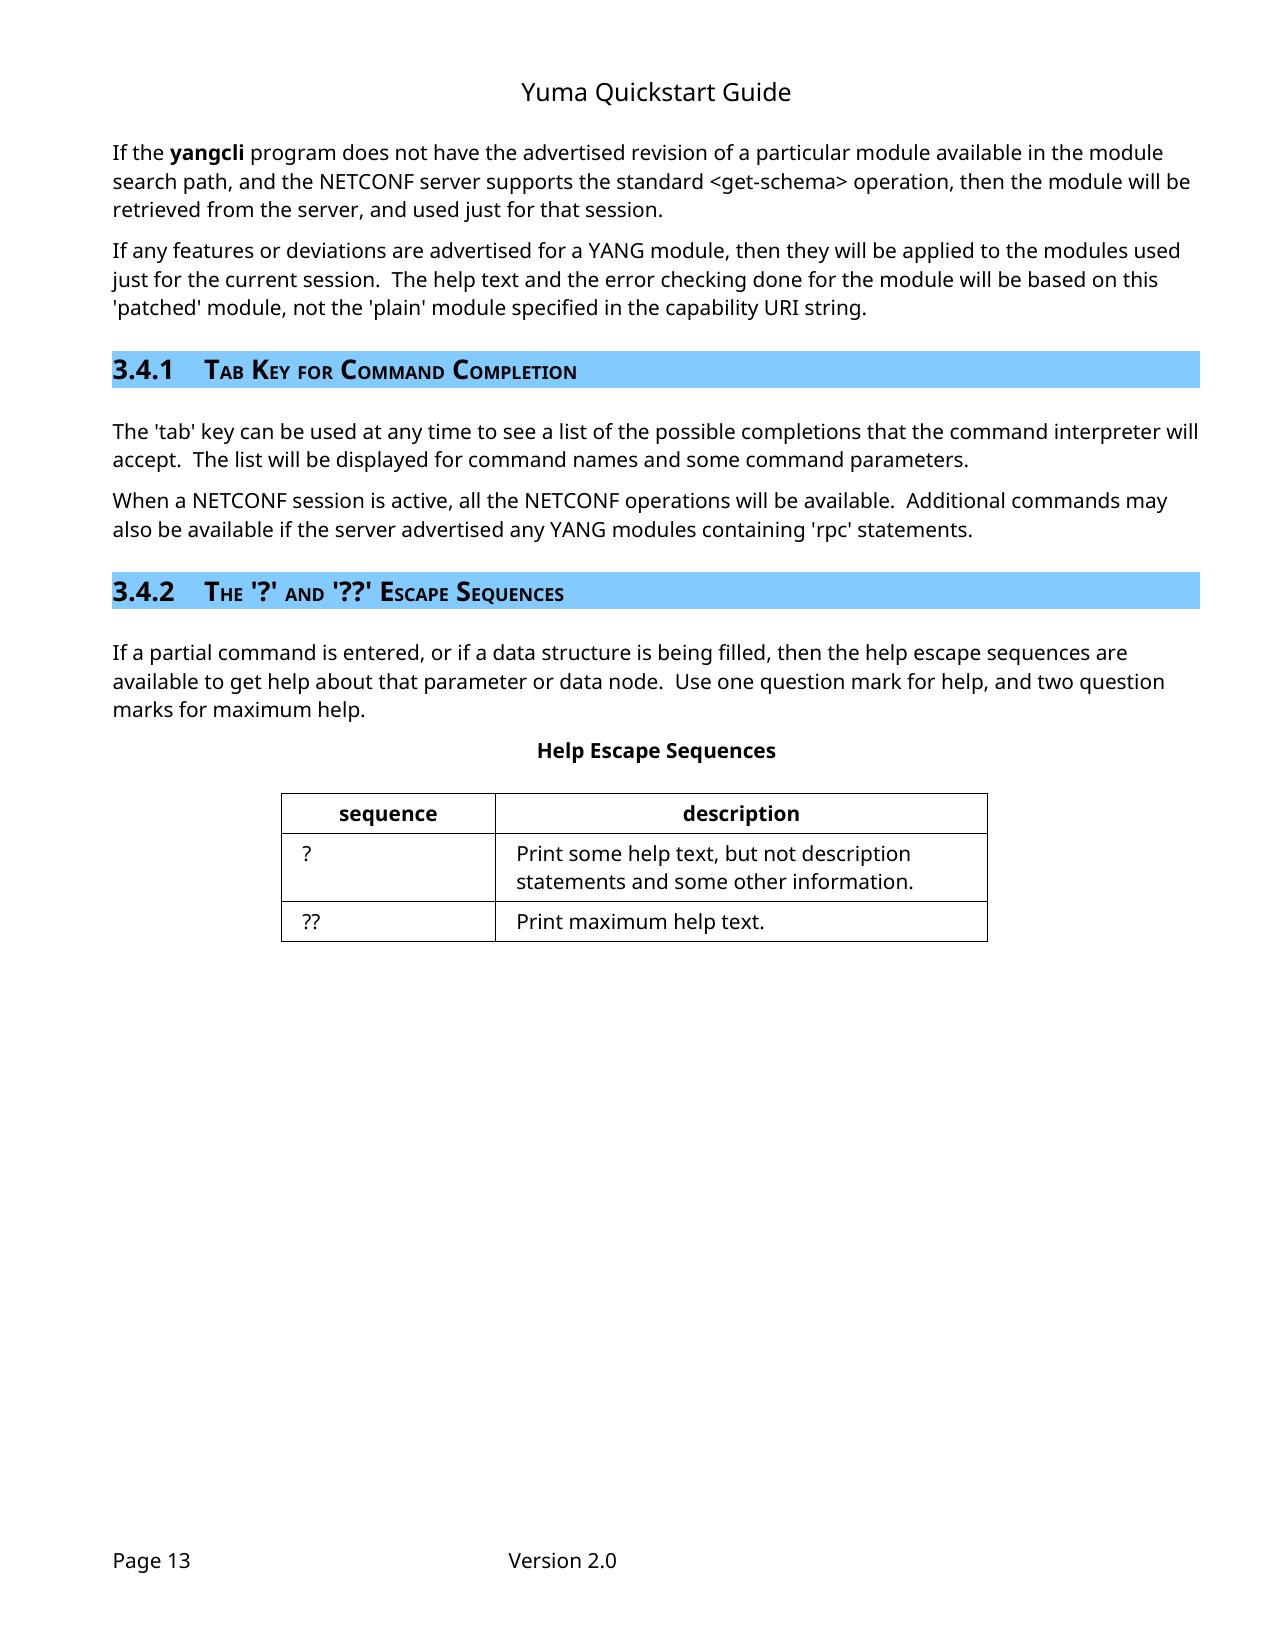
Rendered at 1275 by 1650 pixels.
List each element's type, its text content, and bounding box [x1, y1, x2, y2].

subtitle Help Escape Sequences [127, 736, 1185, 764]
table_cell ? [282, 834, 495, 901]
subtitle Tab Key for Command Completion [112, 351, 1200, 388]
text If any features or deviations are advertised for a YANG module, then they will be applied to the modules used just for the current session. The help text and the error checking done for the module will be based on this 'patched' module, not the 'plain' module specified in the capability URI string. [112, 236, 1200, 322]
table_header description [496, 794, 987, 833]
text If a partial command is entered, or if a data structure is being filled, then the help escape sequences are available to get help about that parameter or data node. Use one question mark for help, and two question marks for maximum help. [112, 638, 1200, 724]
text If the yangcli program does not have the advertised revision of a particular module available in the module search path, and the NETCONF server supports the standard <get-schema> operation, then the module will be retrieved from the server, and used just for that session. [112, 138, 1200, 224]
subtitle The '?' and '??' Escape Sequences [112, 572, 1200, 609]
table_cell Print some help text, but not description statements and some other information. [496, 834, 987, 901]
text When a NETCONF session is active, all the NETCONF operations will be available. Additional commands may also be available if the server advertised any YANG modules containing 'rpc' statements. [112, 486, 1200, 543]
table_cell Print maximum help text. [496, 902, 987, 941]
table_header sequence [282, 794, 495, 833]
table_cell ?? [282, 902, 495, 941]
text The 'tab' key can be used at any time to see a list of the possible completions that the command interpreter will accept. The list will be displayed for command names and some command parameters. [112, 417, 1200, 474]
